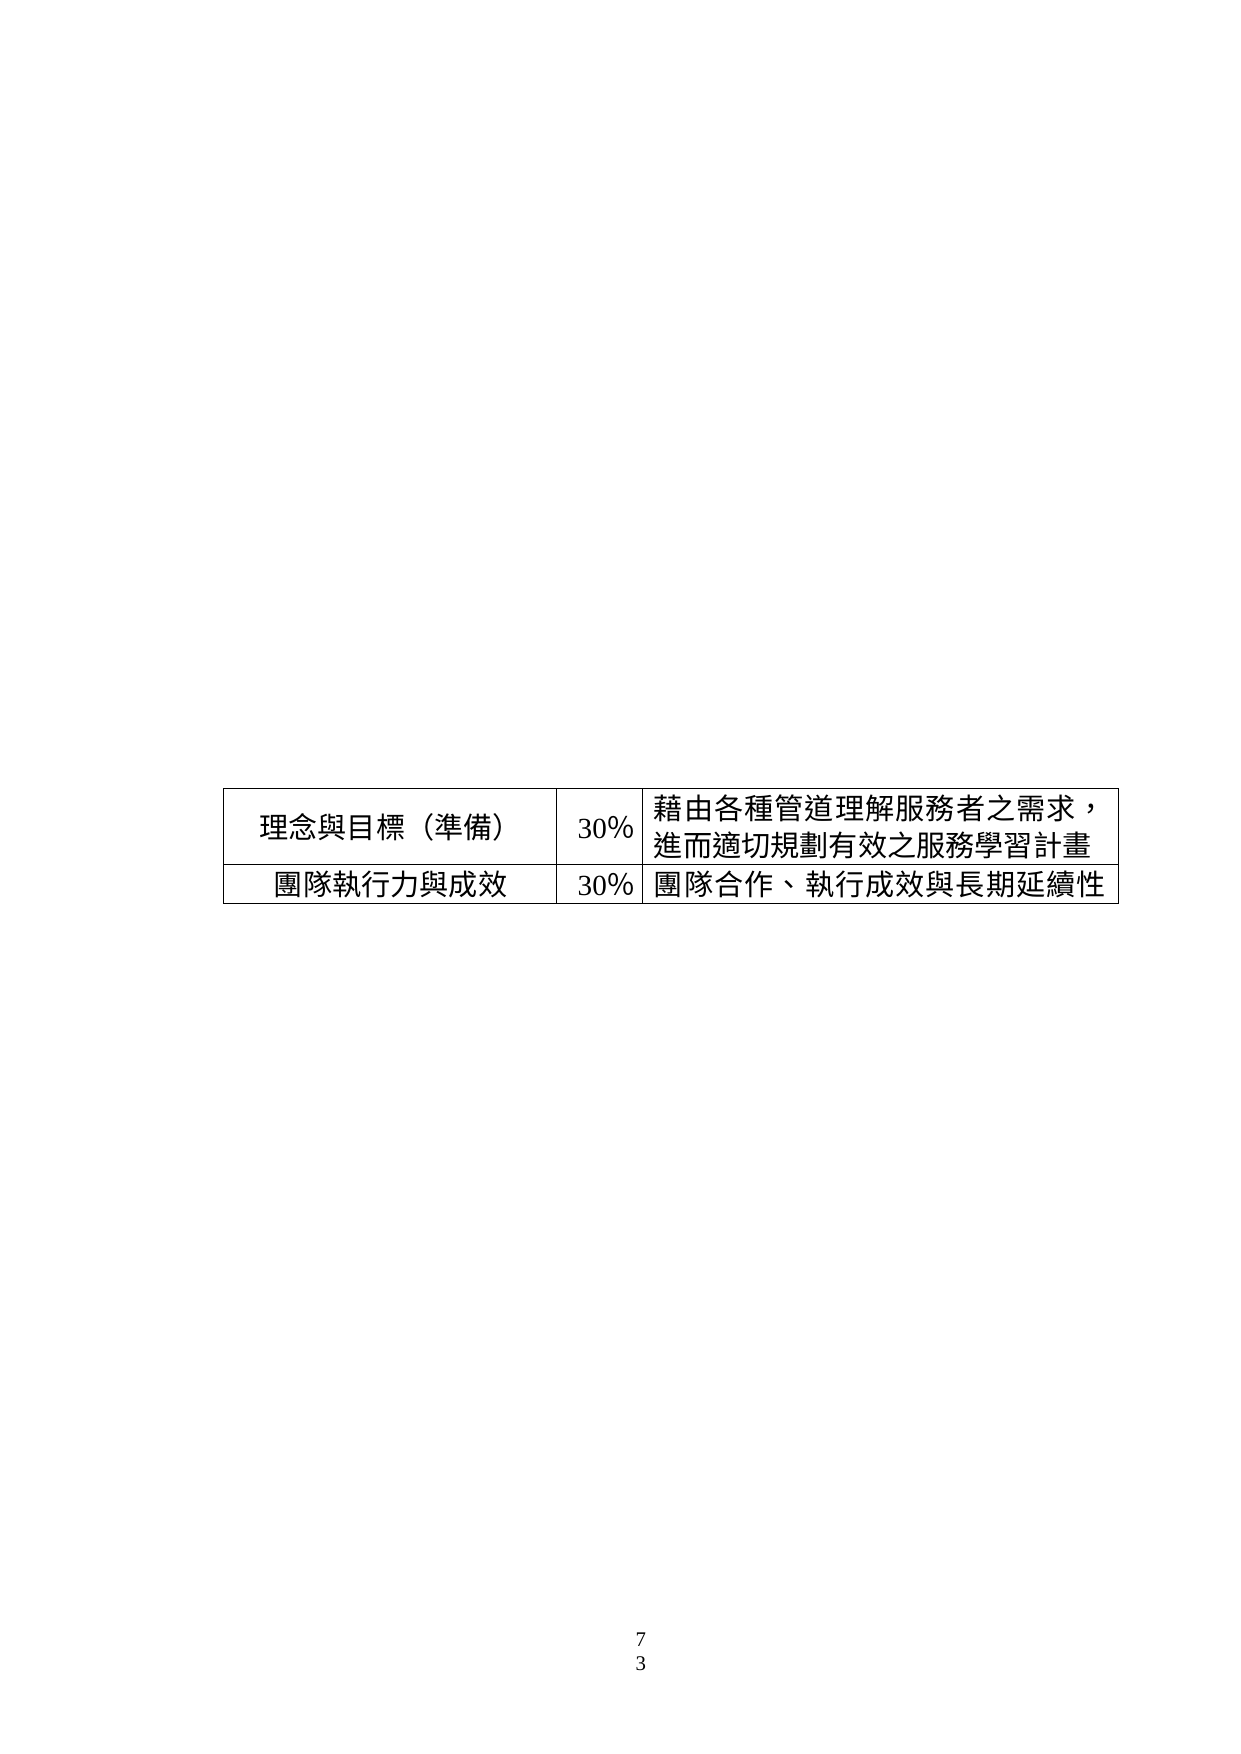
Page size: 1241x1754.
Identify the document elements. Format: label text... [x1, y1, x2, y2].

table_cell 理念與目標（準備） [224, 789, 556, 864]
table_cell 藉由各種管道理解服務者之需求，進而適切規劃有效之服務學習計畫 [643, 789, 1118, 864]
table_cell 30％ [557, 789, 642, 864]
table_cell 團隊合作、執行成效與長期延續性 [643, 865, 1118, 903]
table_cell 30％ [557, 865, 642, 903]
table_cell 團隊執行力與成效 [224, 865, 556, 903]
